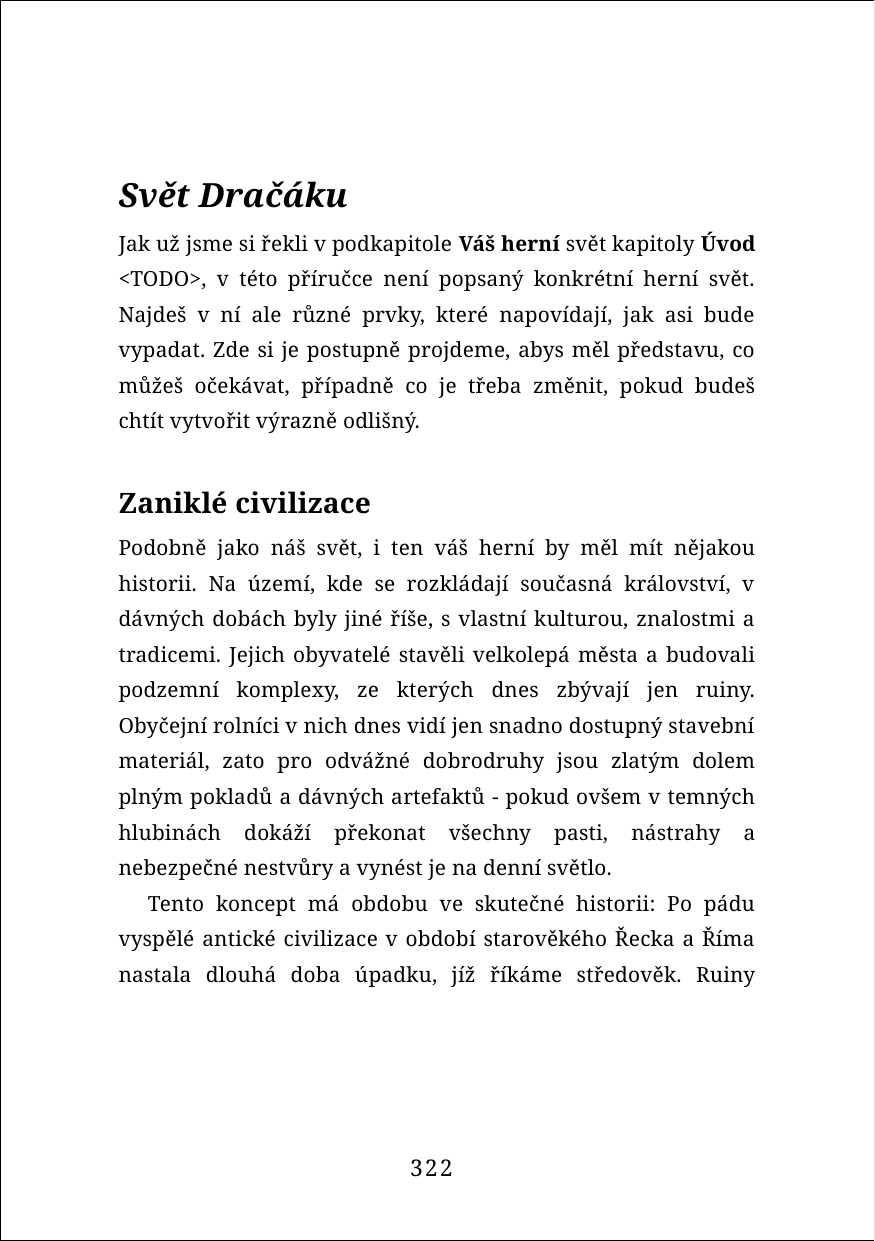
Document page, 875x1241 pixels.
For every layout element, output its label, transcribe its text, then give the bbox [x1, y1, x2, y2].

subtitle Zaniklé civilizace [118, 483, 756, 522]
text Podobně jako náš svět, i ten váš herní by měl mít nějakou historii. Na území, kde se rozkládají současná království, v dávných dobách byly jiné říše, s vlastní kulturou, znalostmi a tradicemi. Jejich obyvatelé stavěli velkolepá města a budovali podzemní komplexy, ze kterých dnes zbývají jen ruiny. Obyčejní rolníci v nich dnes vidí jen snadno dostupný stavební materiál, zato pro odvážné dobrodruhy jsou zlatým dolem plným pokladů a dávných artefaktů - pokud ovšem v temných hlubinách dokáží překonat všechny pasti, nástrahy a nebezpečné nestvůry a vynést je na denní světlo. Tento koncept má obdobu ve skutečné historii: Po pádu vyspělé antické civilizace v období starověkého Řecka a Říma nastala dlouhá doba úpadku, jíž říkáme středověk. Ruiny [118, 533, 756, 988]
text Jak už jsme si řekli v podkapitole Váš herní svět kapitoly Úvod <TODO>, v této příručce není popsaný konkrétní herní svět. Najdeš v ní ale různé prvky, které napovídají, jak asi bude vypadat. Zde si je postupně projdeme, abys měl představu, co můžeš očekávat, případně co je třeba změnit, pokud budeš chtít vytvořit výrazně odlišný. [118, 229, 756, 435]
subtitle Svět Dračáku [118, 172, 756, 217]
